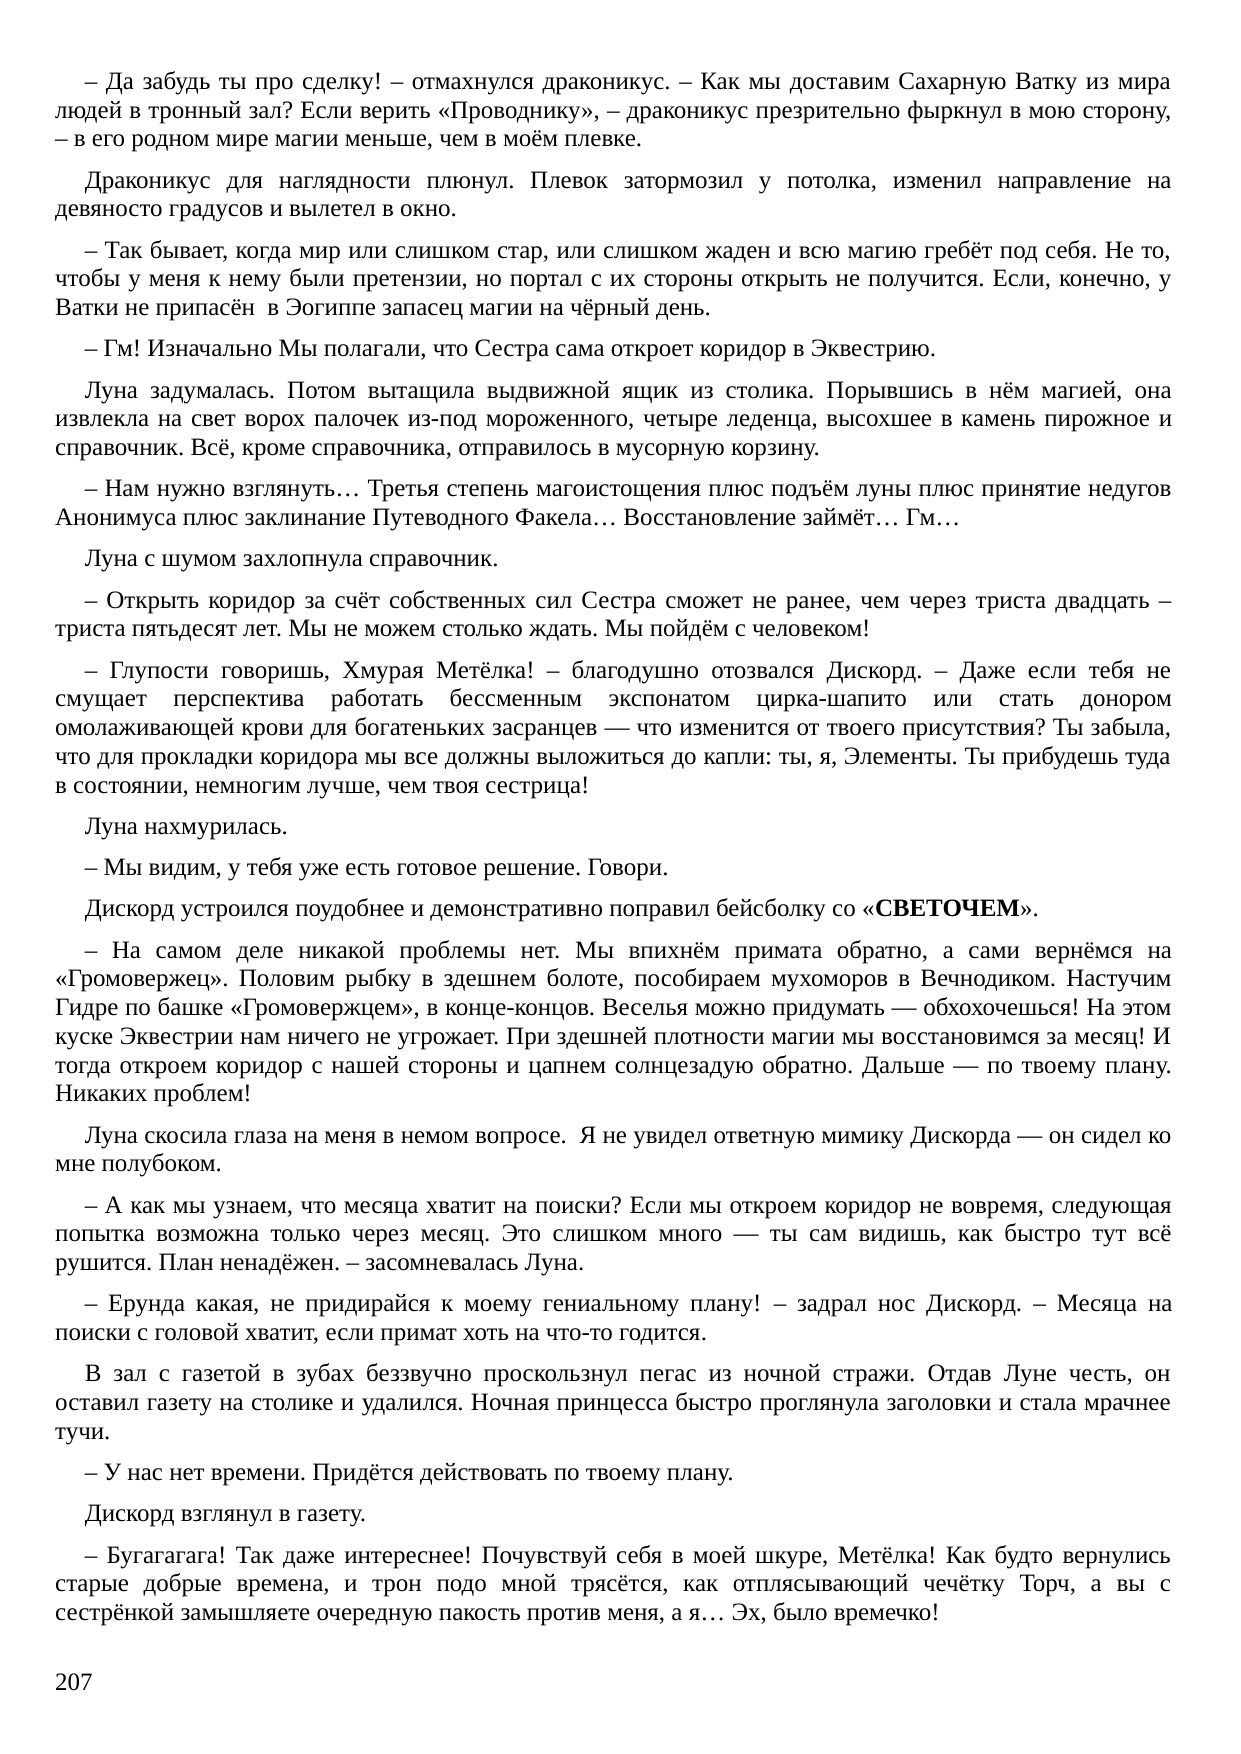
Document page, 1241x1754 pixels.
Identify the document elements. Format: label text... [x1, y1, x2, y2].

text Луна задумалась. Потом вытащила выдвижной ящик из столика. Порывшись в нём магией, она извлекла на свет ворох палочек из-под мороженного, четыре леденца, высохшее в камень пирожное и справочник. Всё, кроме справочника, отправилось в мусорную корзину. [55, 375, 1173, 461]
text – А как мы узнаем, что месяца хватит на поиски? Если мы откроем коридор не вовремя, следующая попытка возможна только через месяц. Это слишком много — ты сам видишь, как быстро тут всё рушится. План ненадёжен. – засомневалась Луна. [55, 1190, 1173, 1276]
text Луна нахмурилась. [55, 811, 1173, 840]
text – Бугагагага! Так даже интереснее! Почувствуй себя в моей шкуре, Метёлка! Как будто вернулись старые добрые времена, и трон подо мной трясётся, как отплясывающий чечётку Торч, а вы с сестрёнкой замышляете очередную пакость против меня, а я… Эх, было времечко! [55, 1540, 1173, 1626]
text – Так бывает, когда мир или слишком стар, или слишком жаден и всю магию гребёт под себя. Не то, чтобы у меня к нему были претензии, но портал с их стороны открыть не получится. Если, конечно, у Ватки не припасён в Эогиппе запасец магии на чёрный день. [55, 235, 1173, 321]
text Луна с шумом захлопнула справочник. [55, 543, 1173, 572]
text Драконикус для наглядности плюнул. Плевок затормозил у потолка, изменил направление на девяносто градусов и вылетел в окно. [55, 165, 1173, 222]
text – У нас нет времени. Придётся действовать по твоему плану. [55, 1457, 1173, 1486]
text – Нам нужно взглянуть… Третья степень магоистощения плюс подъём луны плюс принятие недугов Анонимуса плюс заклинание Путеводного Факела… Восстановление займёт… Гм… [55, 473, 1173, 531]
text – Глупости говоришь, Хмурая Метёлка! – благодушно отозвался Дискорд. – Даже если тебя не смущает перспектива работать бессменным экспонатом цирка-шапито или стать донором омолаживающей крови для богатеньких засранцев — что изменится от твоего присутствия? Ты забыла, что для прокладки коридора мы все должны выложиться до капли: ты, я, Элементы. Ты прибудешь туда в состоянии, немногим лучше, чем твоя сестрица! [55, 655, 1173, 798]
text – Ерунда какая, не придирайся к моему гениальному плану! – задрал нос Дискорд. – Месяца на поиски с головой хватит, если примат хоть на что-то годится. [55, 1288, 1173, 1346]
text Дискорд устроился поудобнее и демонстративно поправил бейсболку со «СВЕТОЧЕМ». [55, 893, 1173, 922]
text – На самом деле никакой проблемы нет. Мы впихнём примата обратно, а сами вернёмся на «Громовержец». Половим рыбку в здешнем болоте, пособираем мухоморов в Вечнодиком. Настучим Гидре по башке «Громовержцем», в конце-концов. Веселья можно придумать — обхохочешься! На этом куске Эквестрии нам ничего не угрожает. При здешней плотности магии мы восстановимся за месяц! И тогда откроем коридор с нашей стороны и цапнем солнцезадую обратно. Дальше — по твоему плану. Никаких проблем! [55, 935, 1173, 1107]
text В зал с газетой в зубах беззвучно проскользнул пегас из ночной стражи. Отдав Луне честь, он оставил газету на столике и удалился. Ночная принцесса быстро проглянула заголовки и стала мрачнее тучи. [55, 1358, 1173, 1445]
text – Мы видим, у тебя уже есть готовое решение. Говори. [55, 852, 1173, 881]
text – Гм! Изначально Мы полагали, что Сестра сама откроет коридор в Эквестрию. [55, 333, 1173, 362]
text – Да забудь ты про сделку! – отмахнулся драконикус. – Как мы доставим Сахарную Ватку из мира людей в тронный зал? Если верить «Проводнику», – драконикус презрительно фыркнул в мою сторону, – в его родном мире магии меньше, чем в моём плевке. [55, 66, 1173, 152]
text Дискорд взглянул в газету. [55, 1498, 1173, 1527]
text – Открыть коридор за счёт собственных сил Сестра сможет не ранее, чем через триста двадцать – триста пятьдесят лет. Мы не можем столько ждать. Мы пойдём с человеком! [55, 585, 1173, 642]
text Луна скосила глаза на меня в немом вопросе. Я не увидел ответную мимику Дискорда — он сидел ко мне полубоком. [55, 1120, 1173, 1177]
